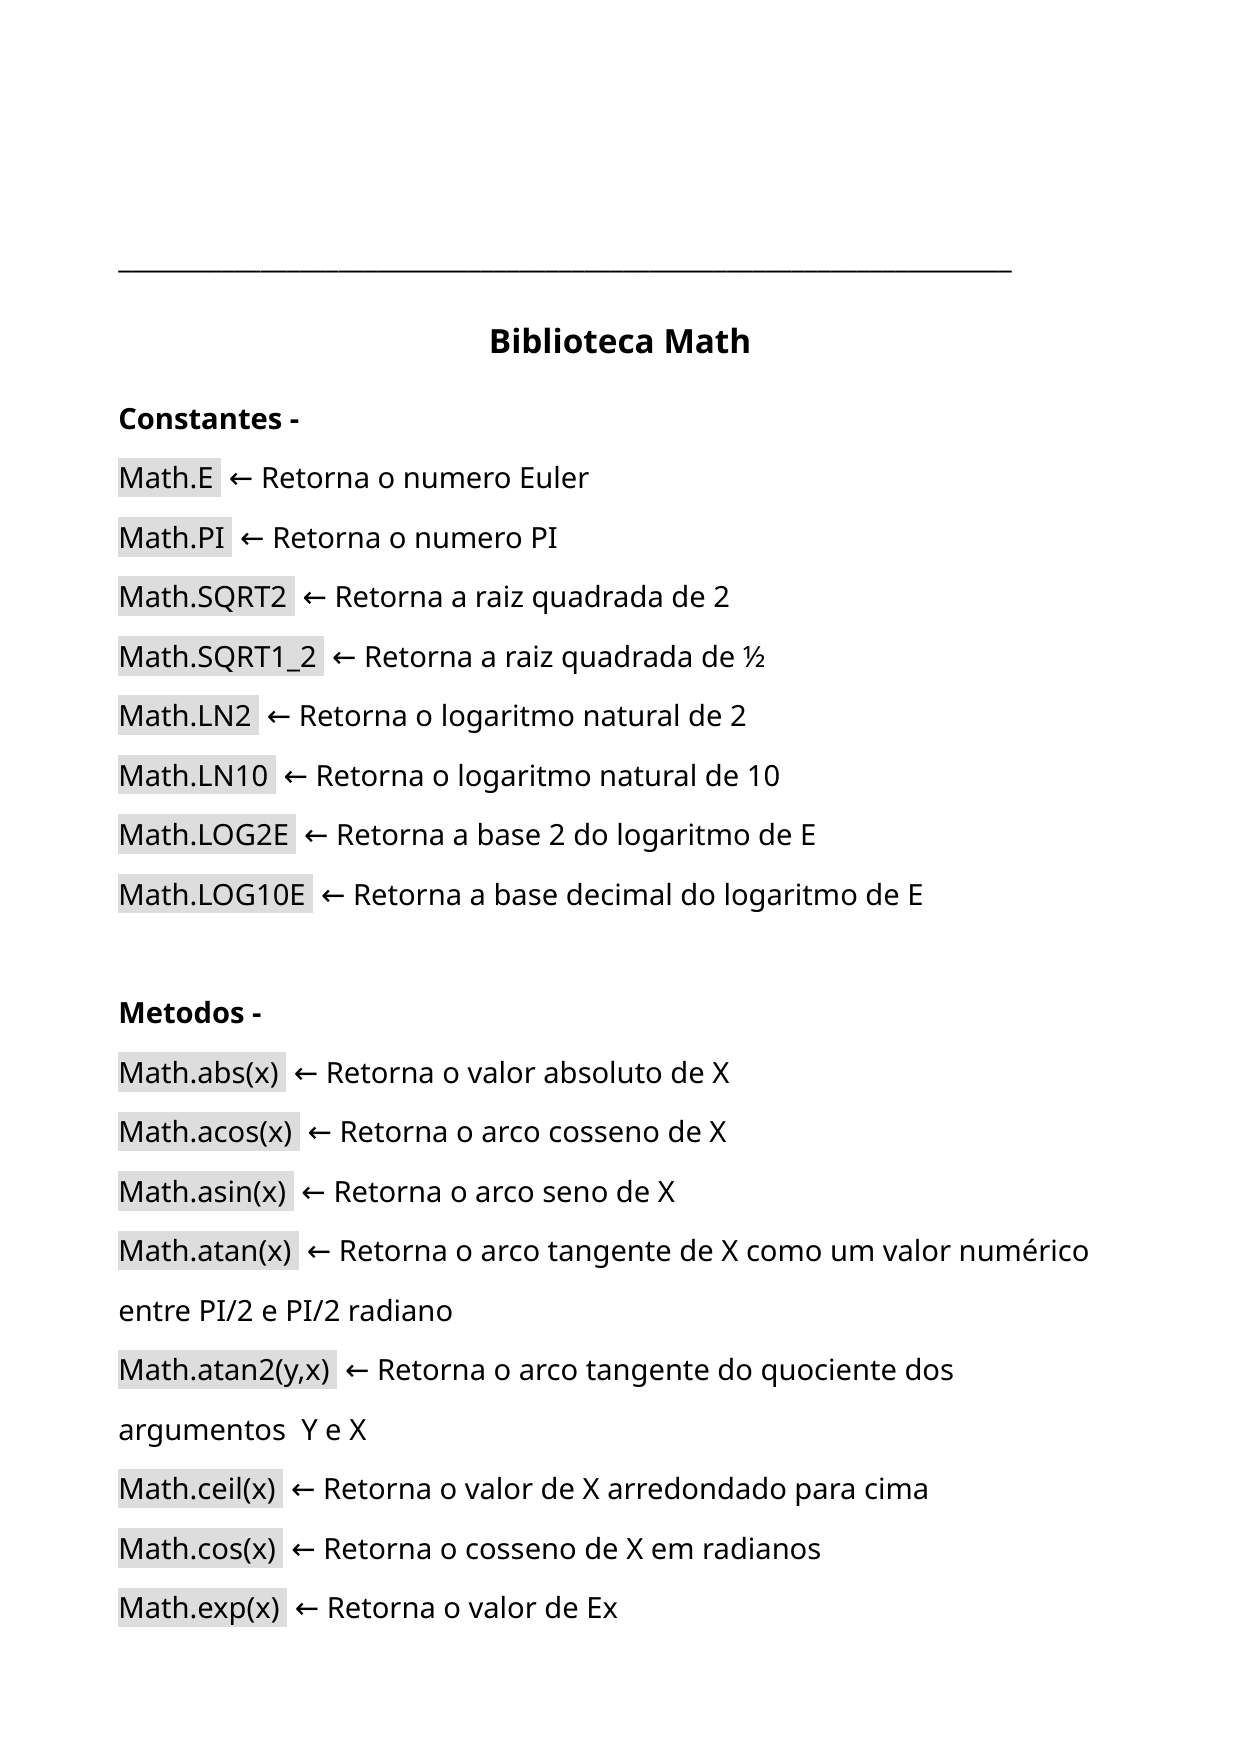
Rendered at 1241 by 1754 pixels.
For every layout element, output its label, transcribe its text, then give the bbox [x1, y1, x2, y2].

text Math.LN2 ← Retorna o logaritmo natural de 2 [118, 695, 1122, 735]
text _____________________________________________________________________ [118, 237, 1122, 277]
text Math.E ← Retorna o numero Euler [118, 457, 1122, 497]
text Math.SQRT1_2 ← Retorna a raiz quadrada de ½ [118, 636, 1122, 676]
text Math.SQRT2 ← Retorna a raiz quadrada de 2 [118, 576, 1122, 616]
text Math.LOG10E ← Retorna a base decimal do logaritmo de E [118, 874, 1122, 913]
text Math.LOG2E ← Retorna a base 2 do logaritmo de E [118, 814, 1122, 854]
subtitle Biblioteca Math [118, 317, 1122, 363]
text Math.cos(x) ← Retorna o cosseno de X em radianos [118, 1528, 1122, 1568]
text Math.ceil(x) ← Retorna o valor de X arredondado para cima [118, 1469, 1122, 1508]
text Math.asin(x) ← Retorna o arco seno de X [118, 1171, 1122, 1211]
text Constantes - [118, 398, 1122, 438]
text Math.LN10 ← Retorna o logaritmo natural de 10 [118, 755, 1122, 794]
text Math.abs(x) ← Retorna o valor absoluto de X [118, 1052, 1122, 1092]
text Math.exp(x) ← Retorna o valor de Ex [118, 1588, 1122, 1627]
text Math.atan(x) ← Retorna o arco tangente de X como um valor numérico entre PI/2 e PI/2 radiano [118, 1231, 1122, 1330]
text Math.acos(x) ← Retorna o arco cosseno de X [118, 1112, 1122, 1151]
text Metodos - [118, 993, 1122, 1032]
text Math.PI ← Retorna o numero PI [118, 517, 1122, 557]
text Math.atan2(y,x) ← Retorna o arco tangente do quociente dos argumentos Y e X [118, 1350, 1122, 1449]
